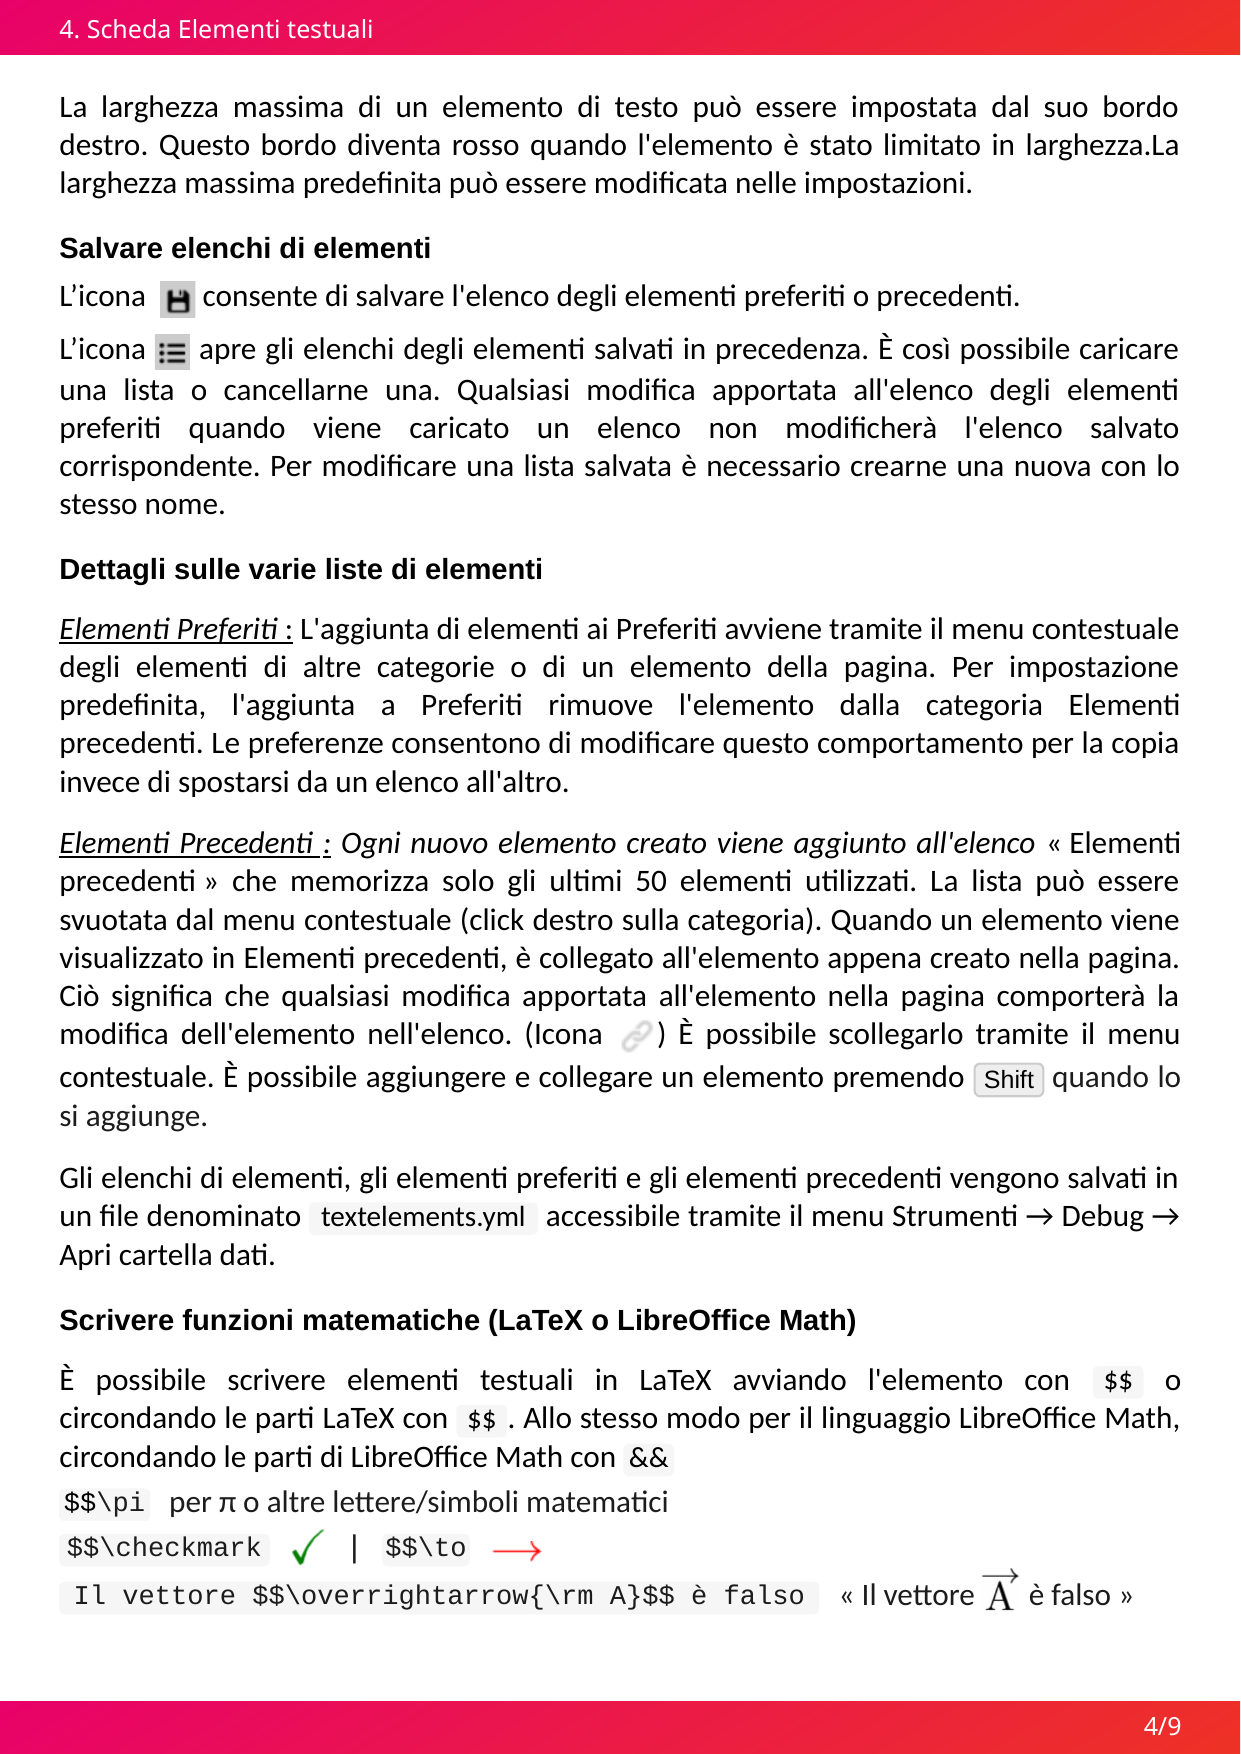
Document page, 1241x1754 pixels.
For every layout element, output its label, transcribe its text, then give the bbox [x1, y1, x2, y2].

text La larghezza massima di un elemento di testo può essere impostata dal suo bordo destro. Questo bordo diventa rosso quando l'elemento è stato limitato in larghezza.La larghezza massima predefinita può essere modificata nelle impostazioni. [59, 87, 1181, 202]
picture [488, 1537, 545, 1564]
text Elementi Precedenti : Ogni nuovo elemento creato viene aggiunto all'elenco « Elementi precedenti » che memorizza solo gli ultimi 50 elementi utilizzati. La lista può essere svuotata dal menu contestuale (click destro sulla categoria). Quando un elemento viene visualizzato in Elementi precedenti, è collegato all'elemento appena creato nella pagina. Ciò significa che qualsiasi modifica apportata all'elemento nella pagina comporterà la modifica dell'elemento nell'elenco. (Icona ) È possibile scollegarlo tramite il menu contestuale. È possibile aggiungere e collegare un elemento premendo quando lo si aggiunge. [59, 823, 1181, 1134]
picture [981, 1567, 1022, 1611]
picture [154, 334, 190, 370]
picture [160, 281, 196, 318]
text | [59, 1528, 288, 1567]
text « Il vettore è falso » [59, 1567, 1181, 1615]
text L’icona consente di salvare l'elenco degli elementi preferiti o precedenti. [59, 277, 1181, 317]
text È possibile scrivere elementi testuali in LaTeX avviando l'elemento con o circondando le parti LaTeX con . Allo stesso modo per il linguaggio LibreOffice Math, circondando le parti di LibreOffice Math con [59, 1360, 1181, 1476]
subtitle Scrivere funzioni matematiche (LaTeX o LibreOffice Math) [59, 1303, 1181, 1336]
text L’icona apre gli elenchi degli elementi salvati in precedenza. È così possibile caricare una lista o cancellarne una. Qualsiasi modifica apportata all'elenco degli elementi preferiti quando viene caricato un elenco non modificherà l'elenco salvato corrispondente. Per modificare una lista salvata è necessario crearne una nuova con lo stesso nome. [59, 329, 1181, 522]
picture [615, 1016, 657, 1058]
text Elementi Preferiti : L'aggiunta di elementi ai Preferiti avviene tramite il menu contestuale degli elementi di altre categorie o di un elemento della pagina. Per impostazione predefinita, l'aggiunta a Preferiti rimuove l'elemento dalla categoria Elementi precedenti. Le preferenze consentono di modificare questo comportamento per la copia invece di spostarsi da un elenco all'altro. [59, 609, 1181, 800]
text Gli elenchi di elementi, gli elementi preferiti e gli elementi precedenti vengono salvati in un file denominato accessibile tramite il menu Strumenti → Debug → Apri cartella dati. [59, 1158, 1181, 1273]
text | [326, 1528, 1181, 1567]
subtitle Dettagli sulle varie liste di elementi [59, 552, 1181, 586]
picture [288, 1527, 326, 1567]
text per π o altre lettere/simboli matematici [59, 1482, 1181, 1522]
subtitle Salvare elenchi di elementi [59, 231, 1181, 265]
